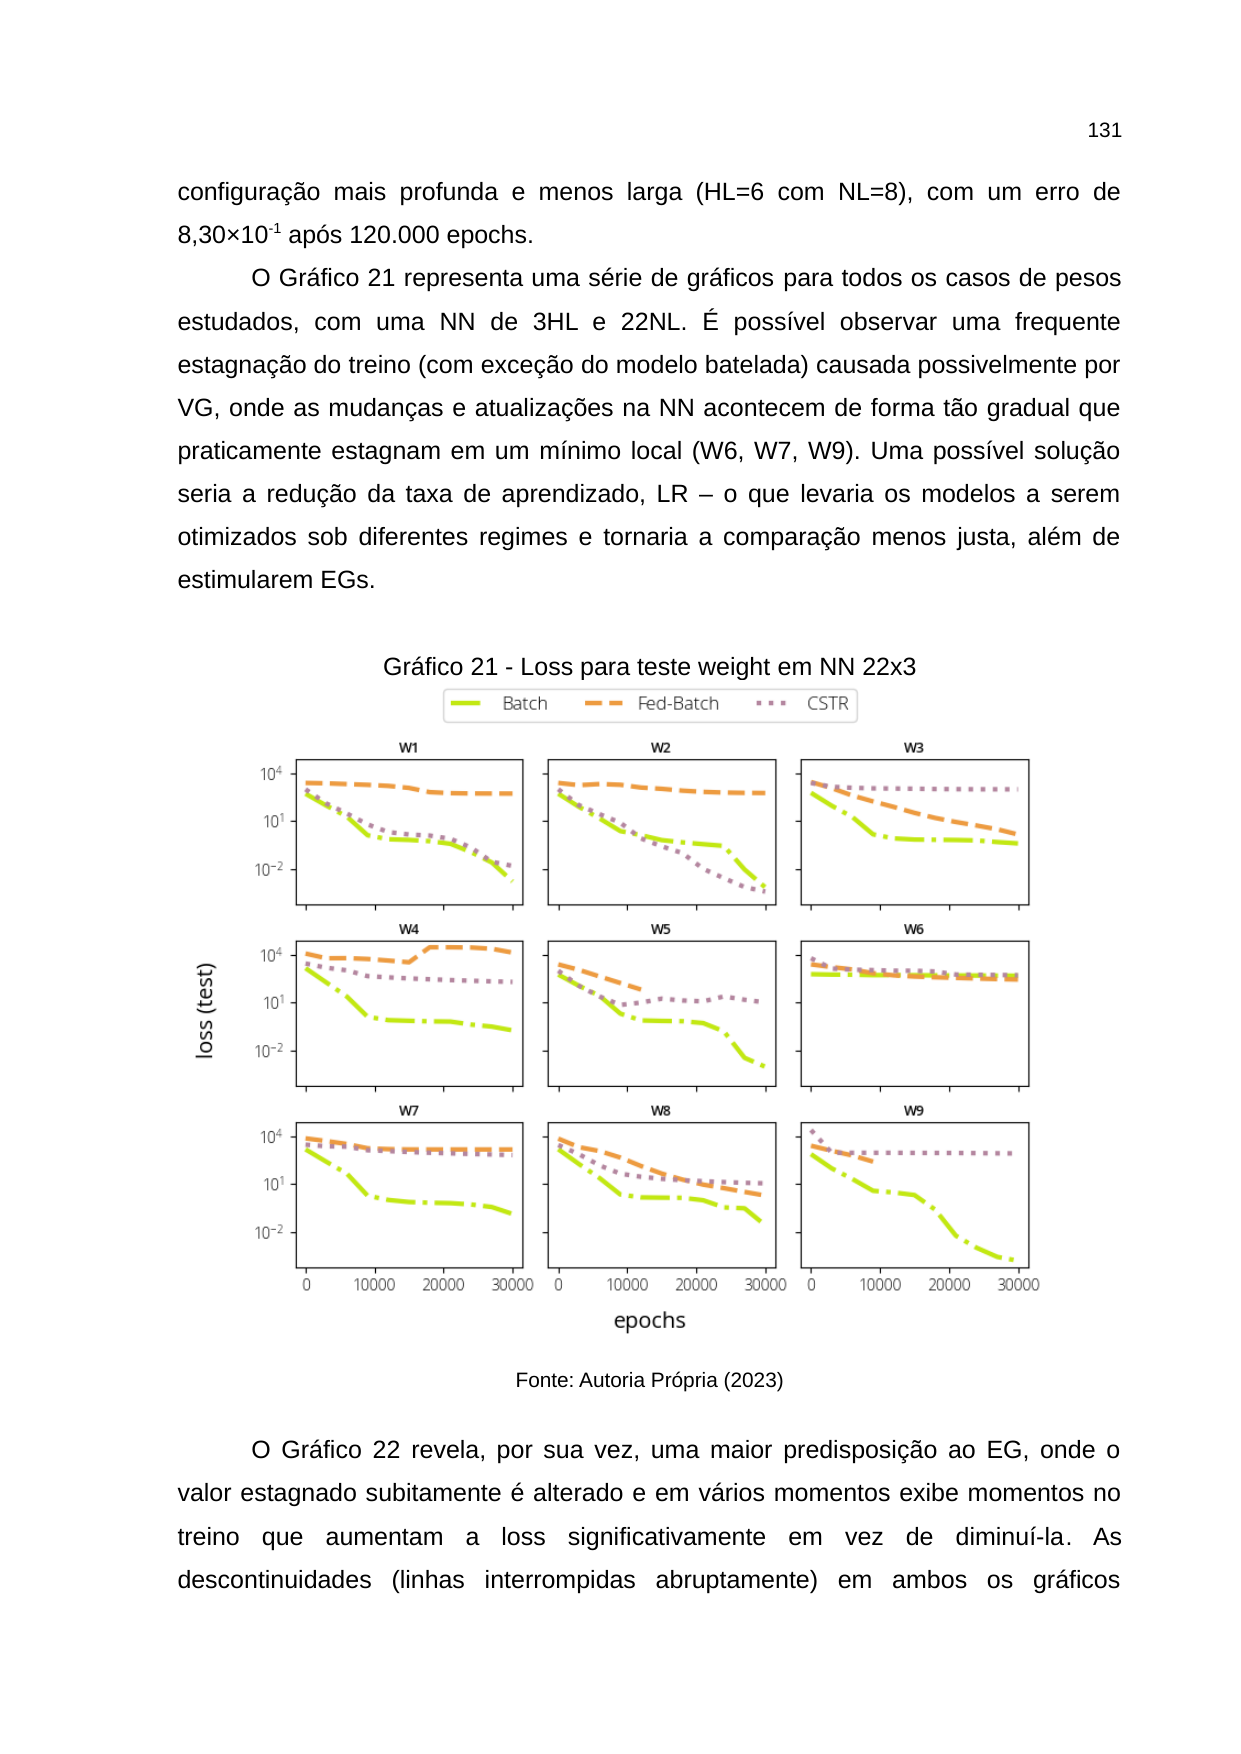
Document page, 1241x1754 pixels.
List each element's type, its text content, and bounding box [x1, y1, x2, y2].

picture [177, 680, 1123, 1340]
text configuração mais profunda e menos larga (HL=6 com NL=8), com um erro de 8,30×10-1 após 120.000 epochs. [177, 177, 1122, 249]
text O Gráfico 21 representa uma série de gráficos para todos os casos de pesos estudados, com uma NN de 3HL e 22NL. É possível observar uma frequente estagnação do treino (com exceção do modelo batelada) causada possivelmente por VG, onde as mudanças e atualizações na NN acontecem de forma tão gradual que praticamente estagnam em um mínimo local (W6, W7, W9). Uma possível solução seria a redução da taxa de aprendizado, LR – o que levaria os modelos a serem otimizados sob diferentes regimes e tornaria a comparação menos justa, além de estimularem EGs. [177, 263, 1122, 594]
text O Gráfico 22 revela, por sua vez, uma maior predisposição ao EG, onde o valor estagnado subitamente é alterado e em vários momentos exibe momentos no treino que aumentam a loss significativamente em vez de diminuí-la. As descontinuidades (linhas interrompidas abruptamente) em ambos os gráficos [177, 1435, 1122, 1593]
text Fonte: Autoria Própria (2023) [177, 1368, 1122, 1392]
text Gráfico 21 - Loss para teste weight em NN 22x3 [177, 651, 1122, 680]
